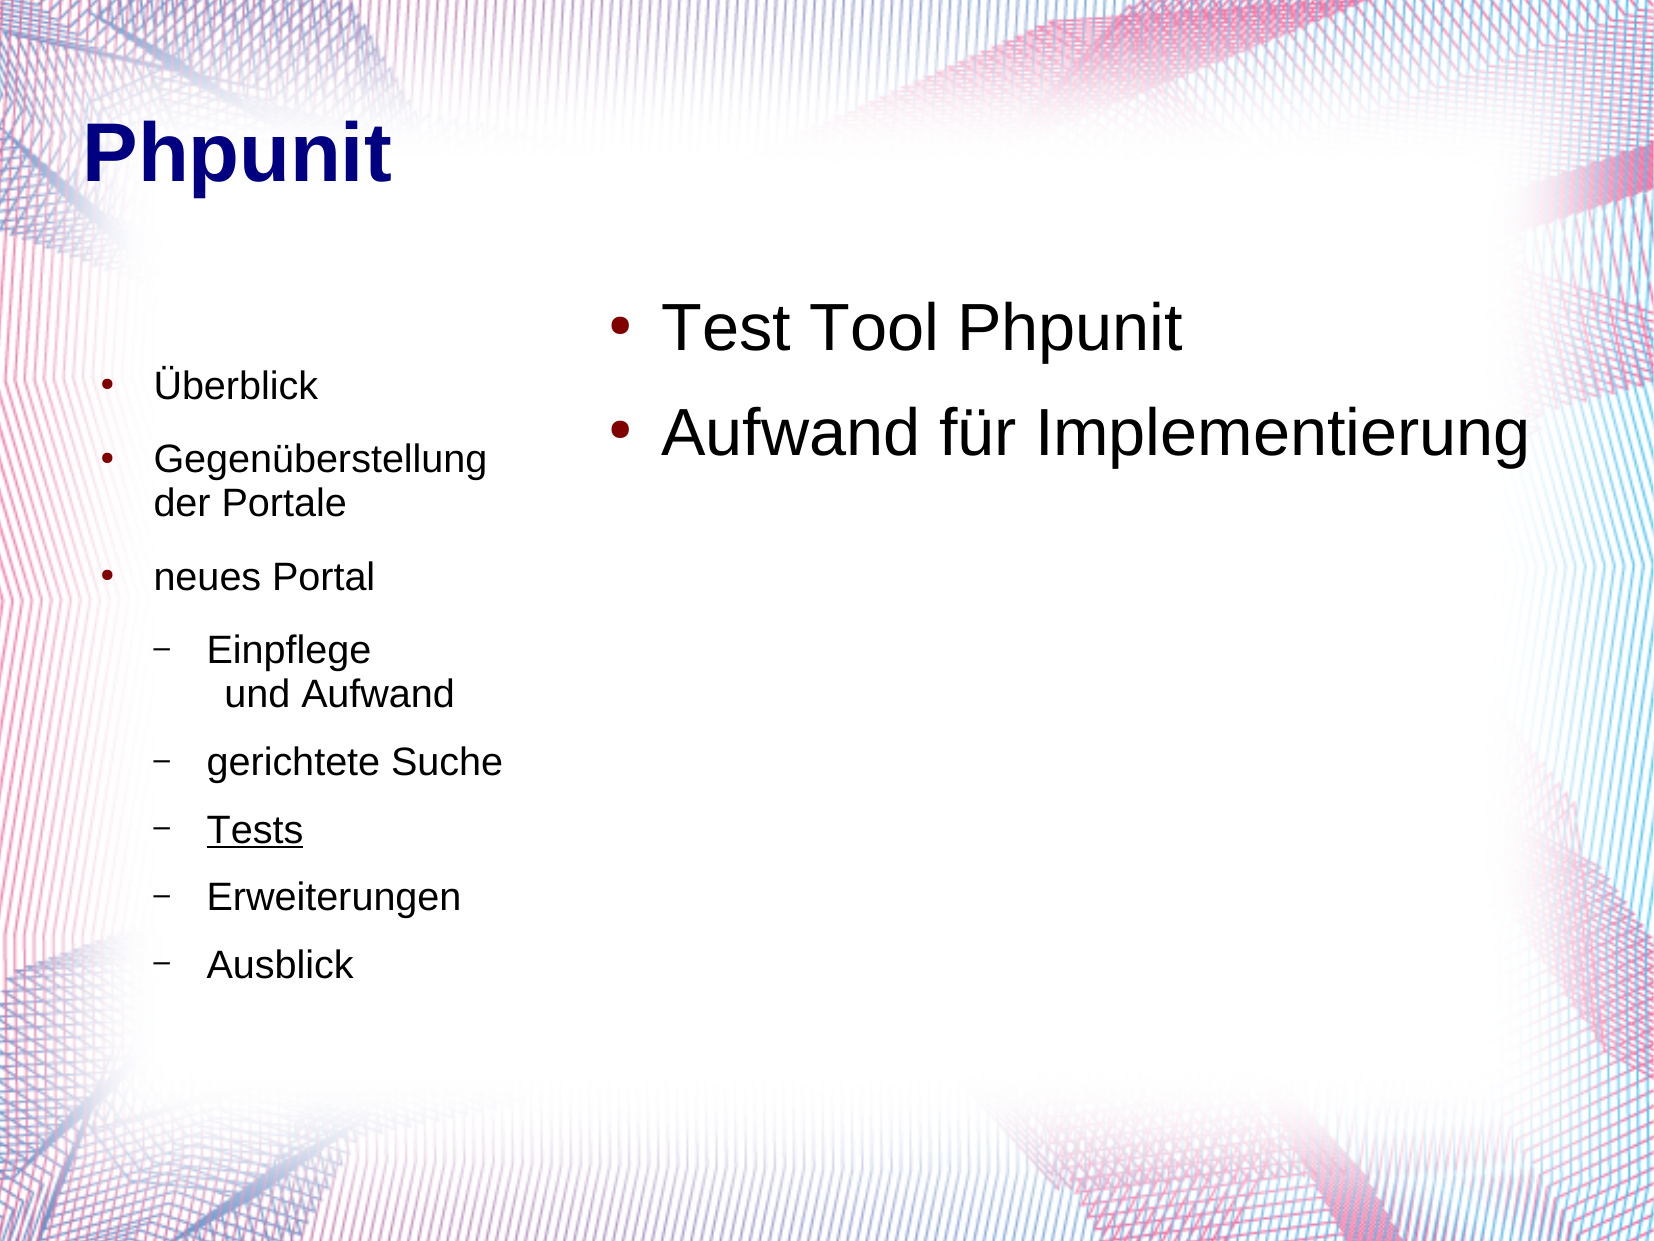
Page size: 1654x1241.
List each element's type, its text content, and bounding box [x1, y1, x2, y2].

picture [0, 0, 1654, 1241]
list Überblick Gegenüberstellung der Portale neues Portal Einpflege und Aufwand gerichtete Suche Tests Erweiterungen Ausblick [82, 290, 520, 1109]
list Test Tool Phpunit Aufwand für Implementierung [590, 290, 1572, 1109]
title Phpunit [82, 49, 1571, 257]
